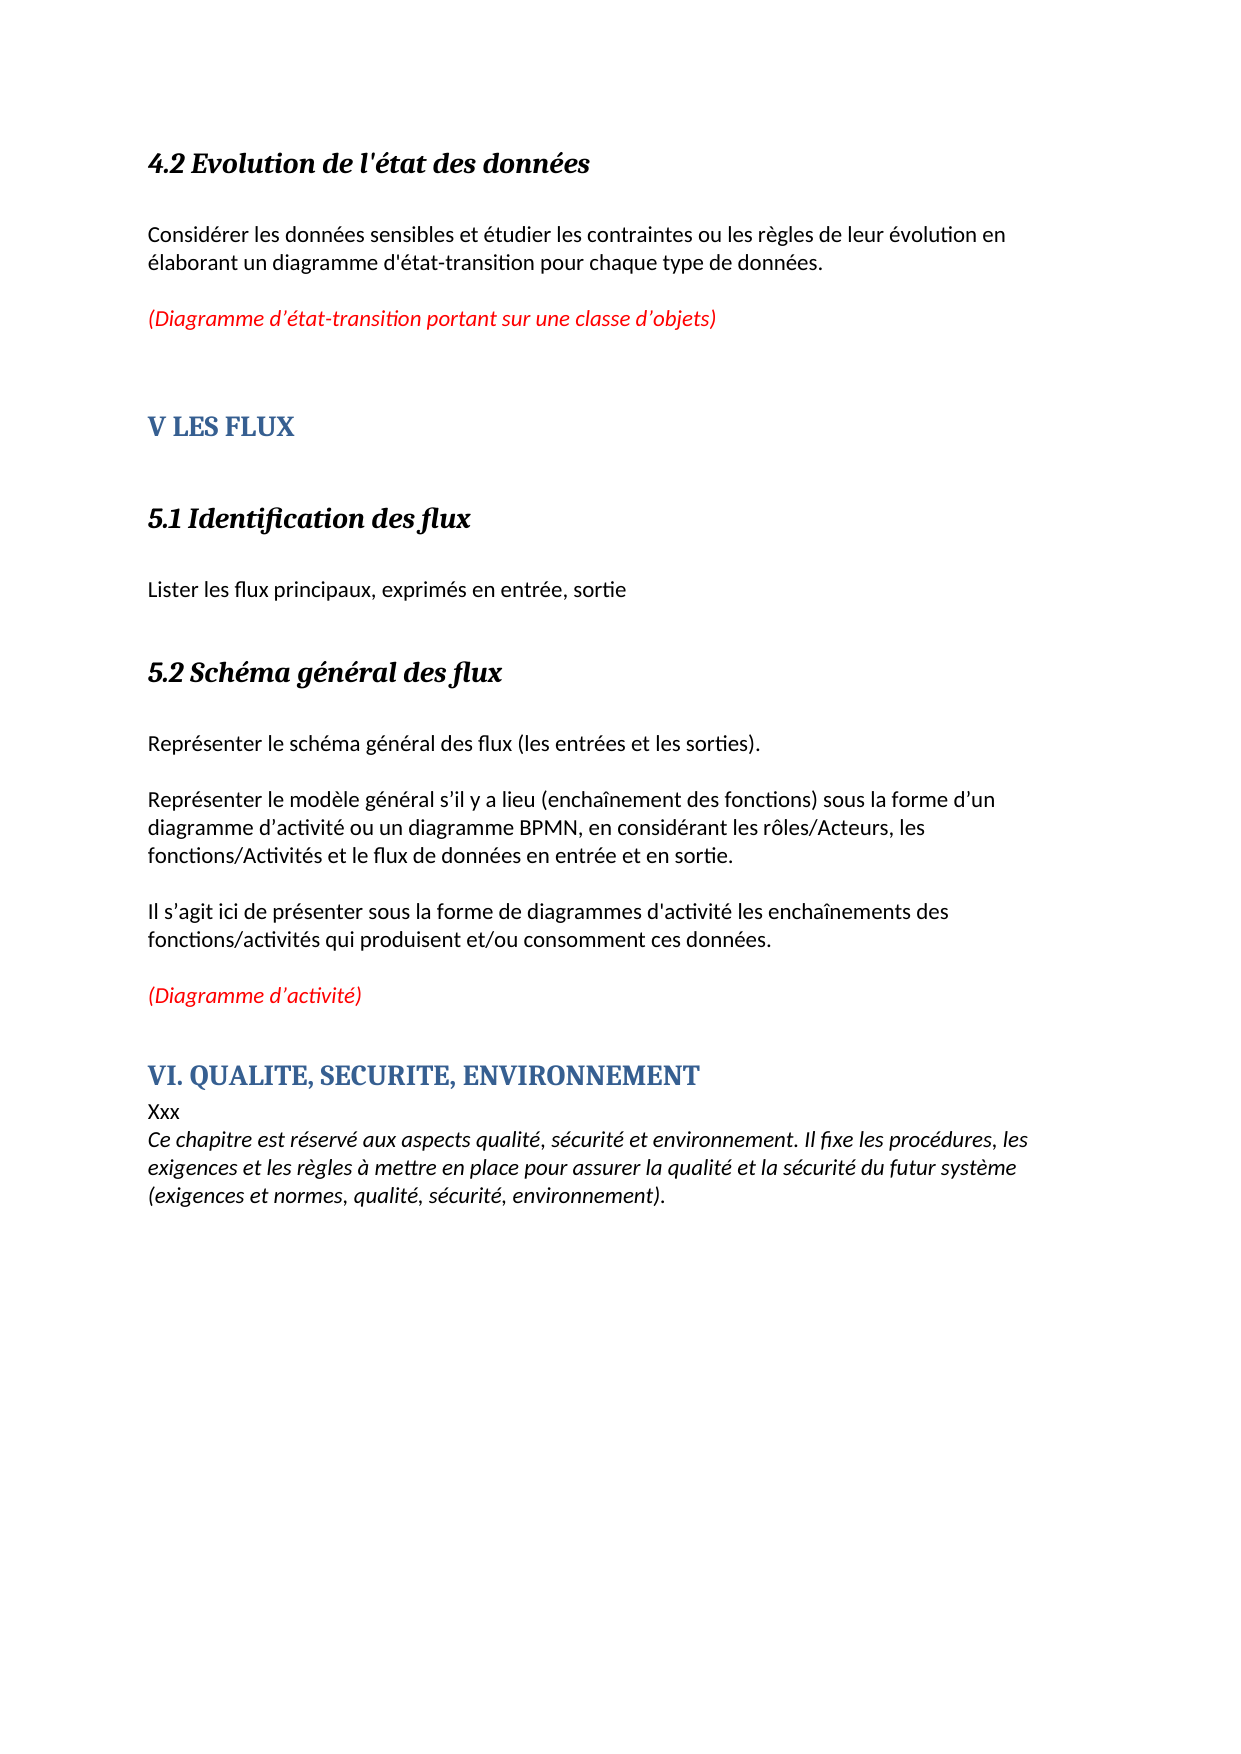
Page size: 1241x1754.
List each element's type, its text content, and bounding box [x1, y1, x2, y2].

subtitle 4.2 Evolution de l'état des données [148, 148, 1093, 181]
text Il s’agit ici de présenter sous la forme de diagrammes d'activité les enchaînements des fonctions/activités qui produisent et/ou consomment ces données. [148, 897, 1093, 953]
subtitle V LES FLUX [148, 411, 1093, 444]
subtitle VI. QUALITE, SECURITE, ENVIRONNEMENT [148, 1059, 1093, 1092]
subtitle 5.1 Identification des flux [148, 502, 1093, 536]
text (Diagramme d’activité) [148, 981, 1093, 1009]
text Lister les flux principaux, exprimés en entrée, sortie [148, 575, 1093, 603]
text Représenter le modèle général s’il y a lieu (enchaînement des fonctions) sous la forme d’un diagramme d’activité ou un diagramme BPMN, en considérant les rôles/Acteurs, les fonctions/Activités et le flux de données en entrée et en sortie. [148, 785, 1093, 869]
subtitle 5.2 Schéma général des flux [148, 656, 1093, 689]
text Considérer les données sensibles et étudier les contraintes ou les règles de leur évolution en élaborant un diagramme d'état-transition pour chaque type de données. [148, 220, 1093, 276]
text Ce chapitre est réservé aux aspects qualité, sécurité et environnement. Il fixe les procédures, les exigences et les règles à mettre en place pour assurer la qualité et la sécurité du futur système (exigences et normes, qualité, sécurité, environnement). [148, 1126, 1093, 1209]
text (Diagramme d’état-transition portant sur une classe d’objets) [148, 304, 1093, 332]
text Représenter le schéma général des flux (les entrées et les sorties). [148, 729, 1093, 757]
text Xxx [148, 1097, 1093, 1126]
